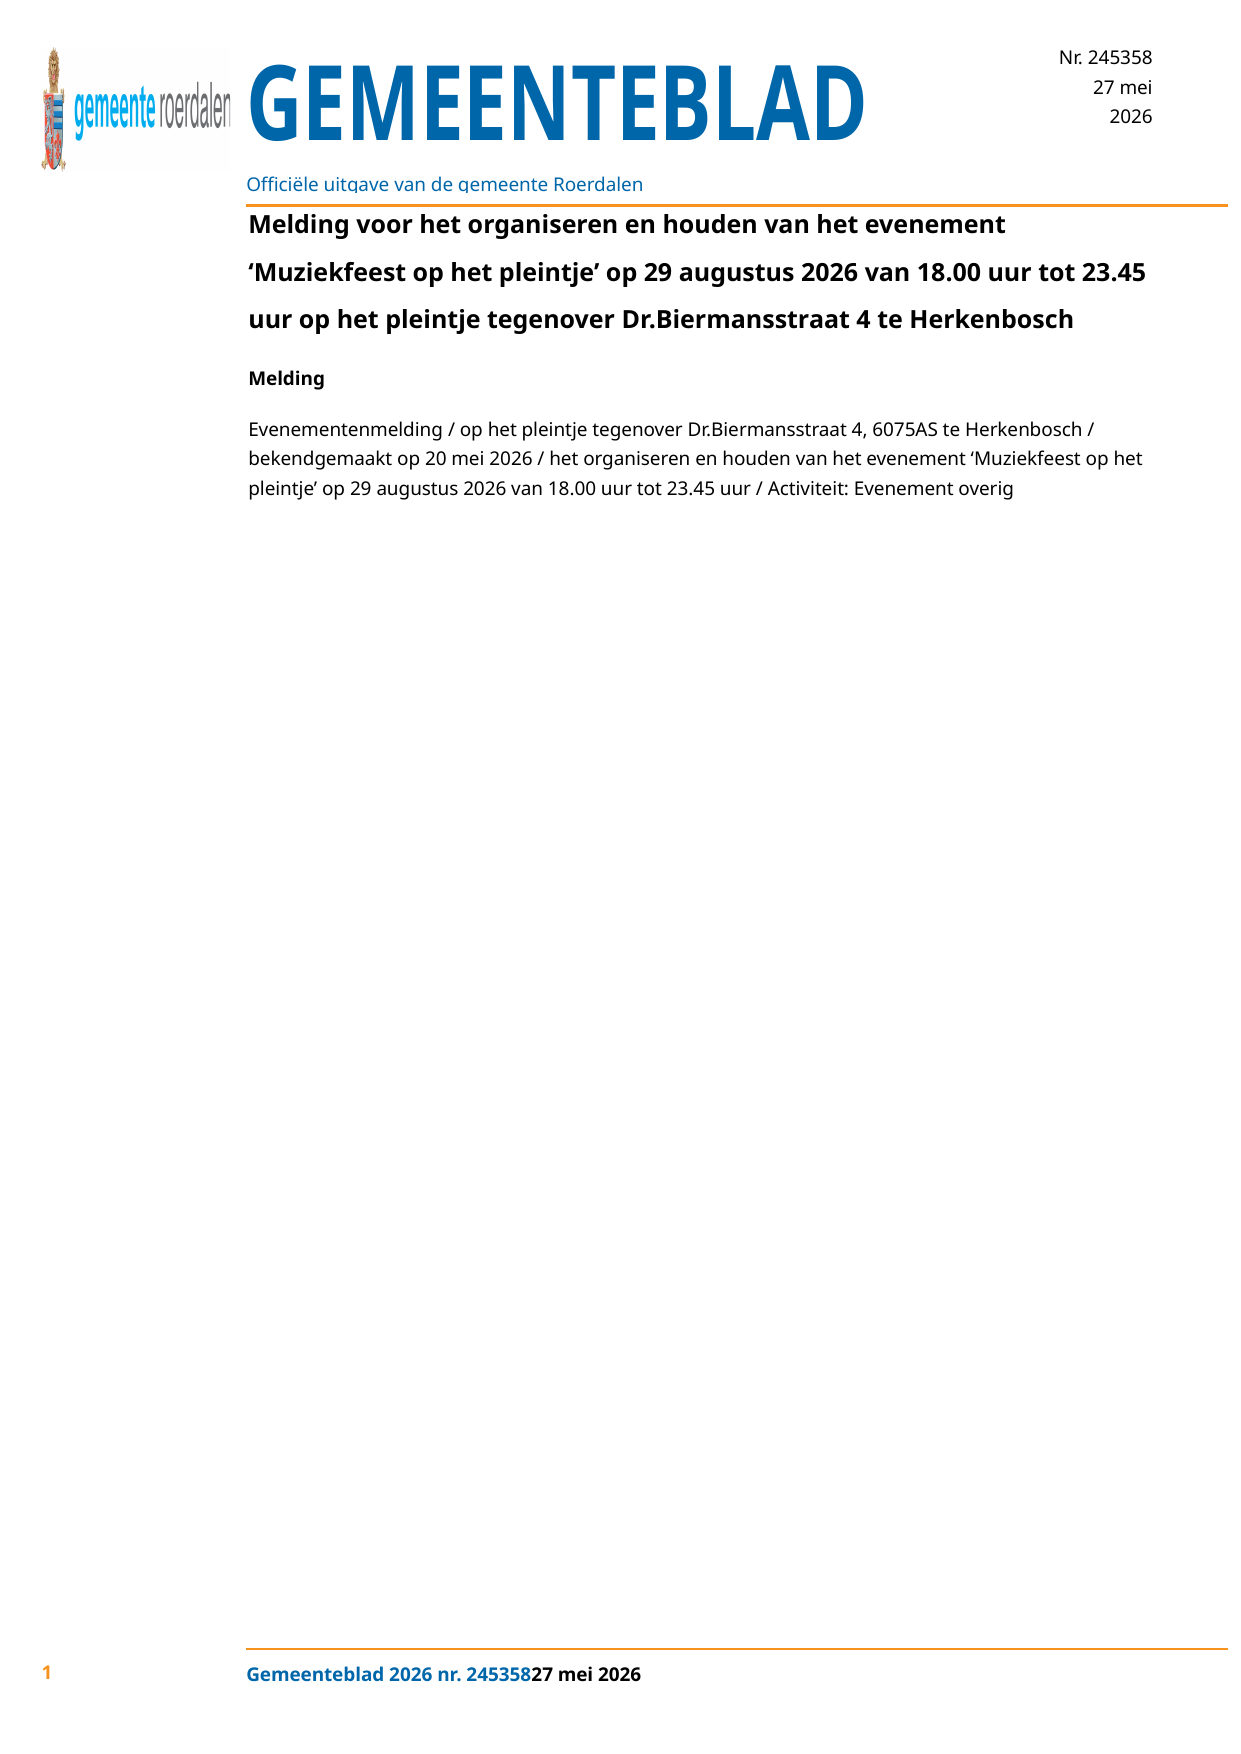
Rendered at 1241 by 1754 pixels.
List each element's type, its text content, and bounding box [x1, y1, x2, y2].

text Melding voor het organiseren en houden van het evenement ‘Muziekfeest op het pleintje’ op 29 augustus 2026 van 18.00 uur tot 23.45 uur op het pleintje tegenover Dr.Biermansstraat 4 te Herkenbosch [248, 207, 1152, 336]
text Evenementenmelding / op het pleintje tegenover Dr.Biermansstraat 4, 6075AS te Herkenbosch / bekendgemaakt op 20 mei 2026 / het organiseren en houden van het evenement ‘Muziekfeest op het pleintje’ op 29 augustus 2026 van 18.00 uur tot 23.45 uur / Activiteit: Evenement overig [248, 416, 1152, 501]
picture [41, 47, 231, 172]
text Melding [248, 366, 1152, 391]
